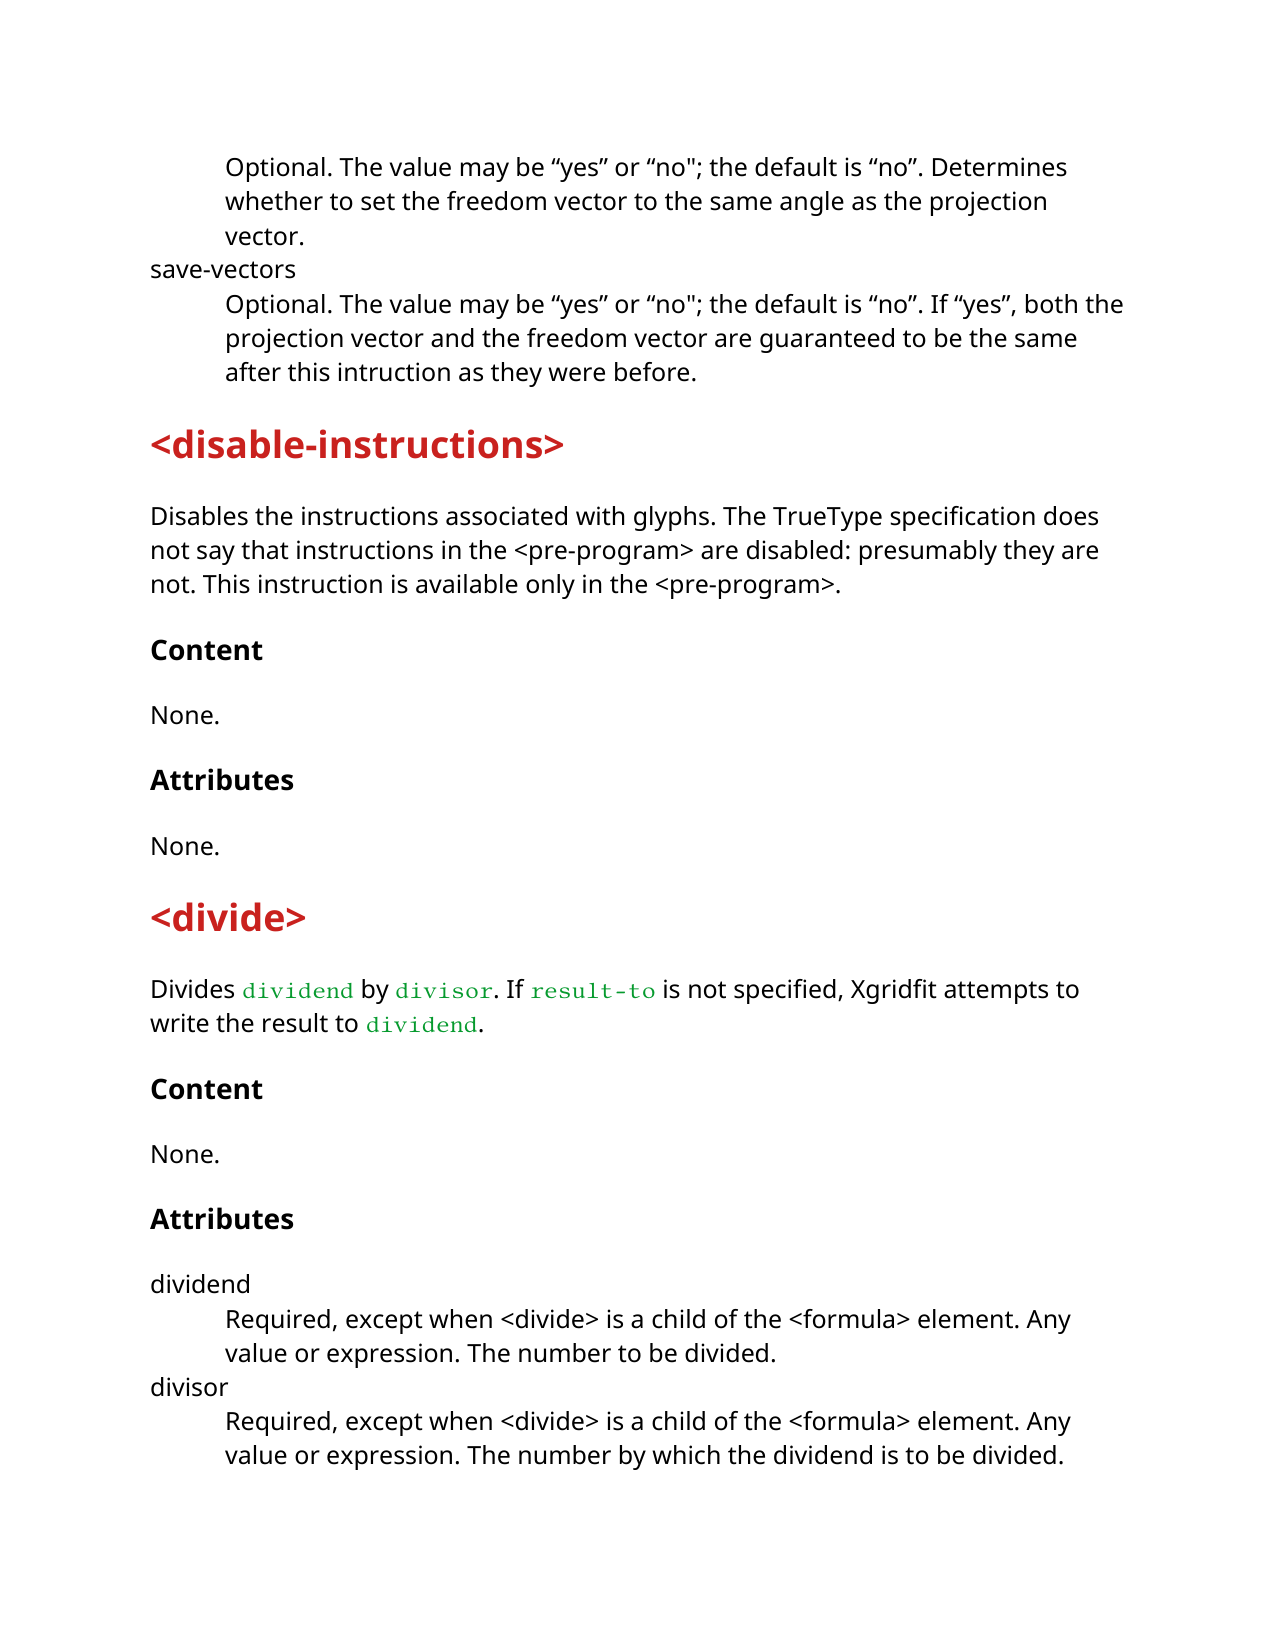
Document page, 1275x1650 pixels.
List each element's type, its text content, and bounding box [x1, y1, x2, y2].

text Disables the instructions associated with glyphs. The TrueType specification does not say that instructions in the <pre-program> are disabled: presumably they are not. This instruction is available only in the <pre-program>. [150, 499, 1125, 601]
text divisor [150, 1369, 1125, 1403]
subtitle <disable-instructions> [150, 418, 1125, 469]
text dividend [150, 1267, 1125, 1301]
text None. [150, 828, 1125, 862]
subtitle Attributes [150, 1200, 1125, 1238]
subtitle Content [150, 630, 1125, 668]
subtitle Attributes [150, 761, 1125, 799]
text Required, except when <divide> is a child of the <formula> element. Any value or expression. The number to be divided. [225, 1301, 1125, 1369]
text None. [150, 697, 1125, 732]
text save-vectors [150, 252, 1125, 286]
text Required, except when <divide> is a child of the <formula> element. Any value or expression. The number by which the dividend is to be divided. [225, 1403, 1125, 1472]
subtitle <divide> [150, 891, 1125, 942]
text None. [150, 1136, 1125, 1171]
subtitle Content [150, 1069, 1125, 1107]
text Divides dividend by divisor. If result-to is not specified, Xgridfit attempts to write the result to dividend. [150, 972, 1125, 1040]
text Optional. The value may be “yes” or “no"; the default is “no”. If “yes”, both the projection vector and the freedom vector are guaranteed to be the same after this intruction as they were before. [225, 286, 1125, 388]
text Optional. The value may be “yes” or “no"; the default is “no”. Determines whether to set the freedom vector to the same angle as the projection vector. [225, 150, 1125, 252]
